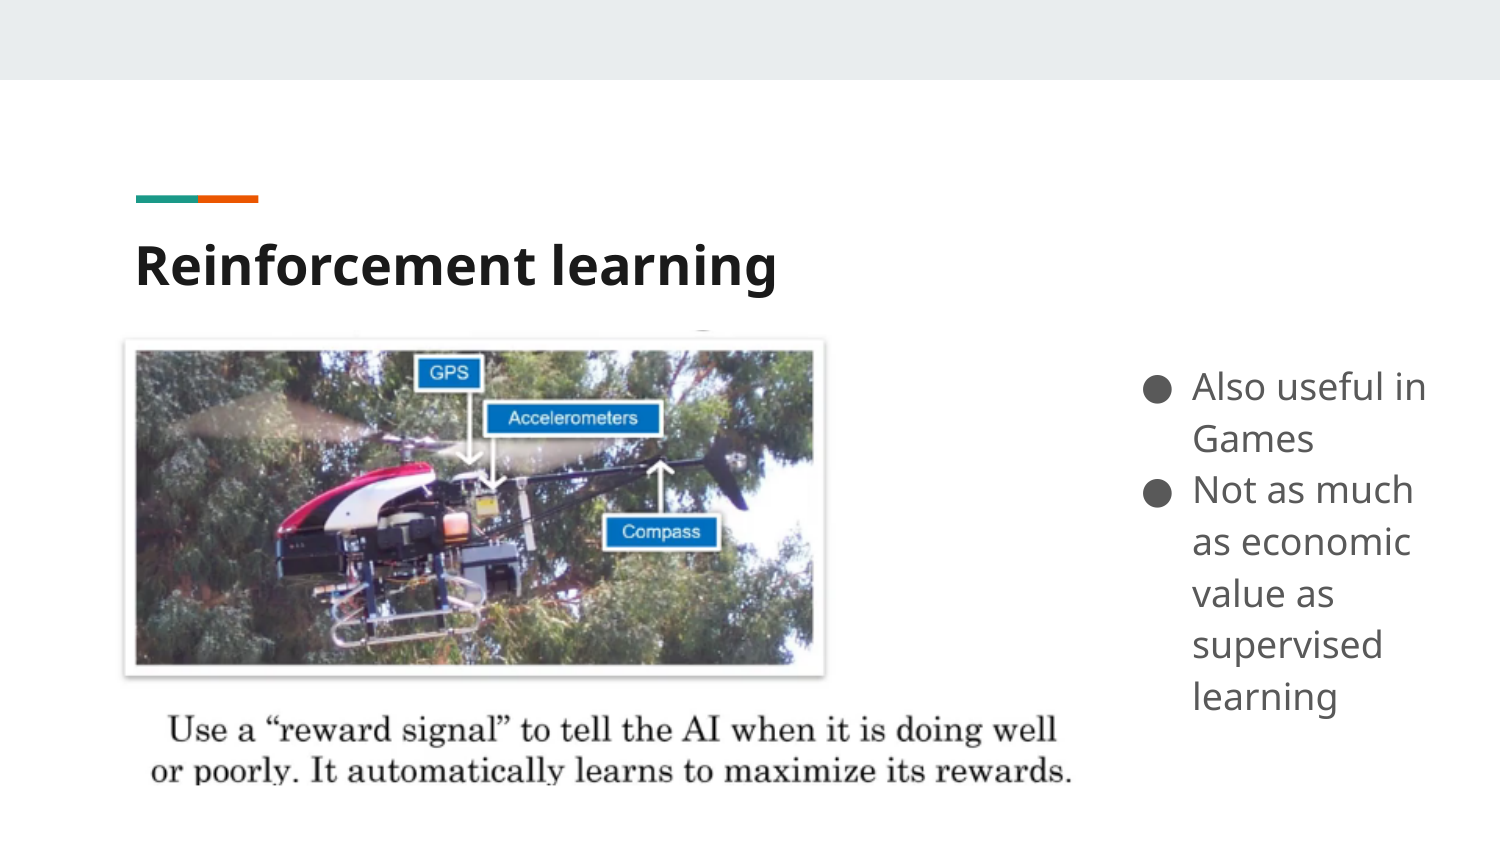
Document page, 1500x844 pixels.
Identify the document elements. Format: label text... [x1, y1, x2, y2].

title Reinforcement learning [119, 216, 1381, 305]
list Also useful in Games Not as much as economic value as supervised learning [1102, 341, 1474, 712]
picture [104, 330, 1080, 795]
